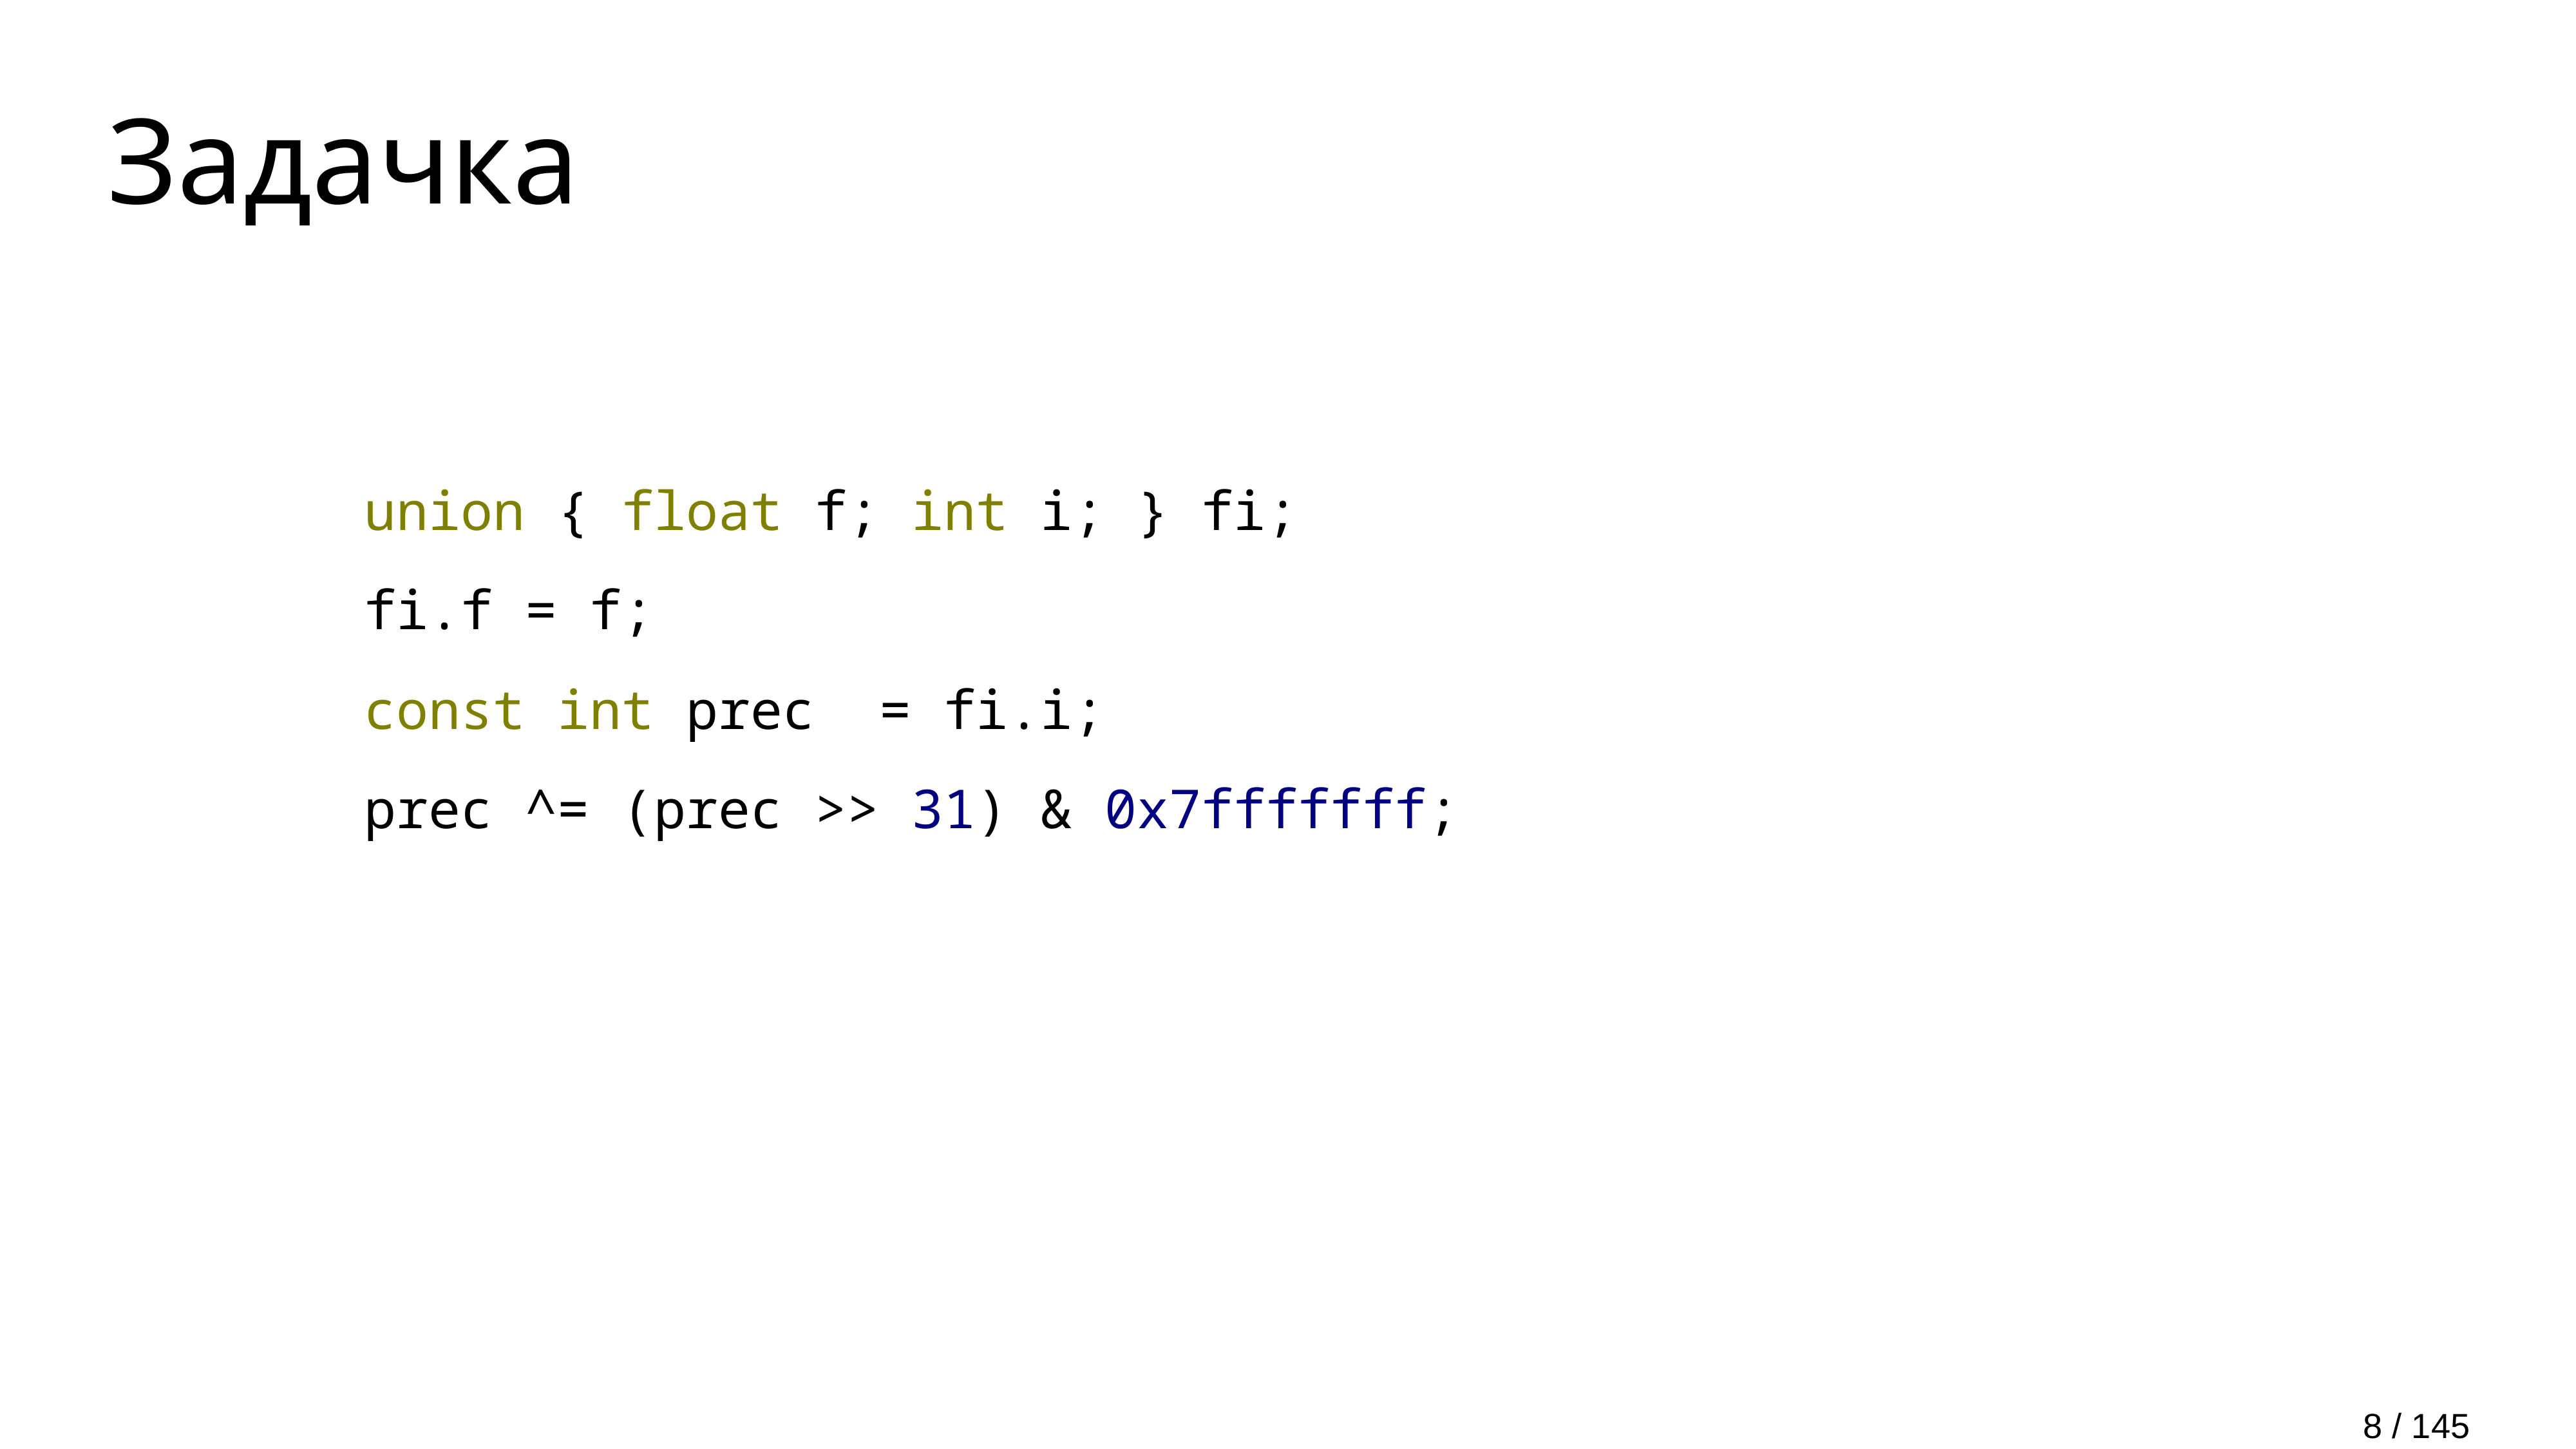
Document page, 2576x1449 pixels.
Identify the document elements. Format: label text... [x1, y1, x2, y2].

text_box <number> / 145 [2353, 1402, 2576, 1449]
title Задачка [108, 80, 2468, 211]
list union { float f; int i; } fi; fi.f = f; const int prec = fi.i; prec ^= (prec >> 31) & 0x7fffffff; [0, 211, 2576, 1366]
